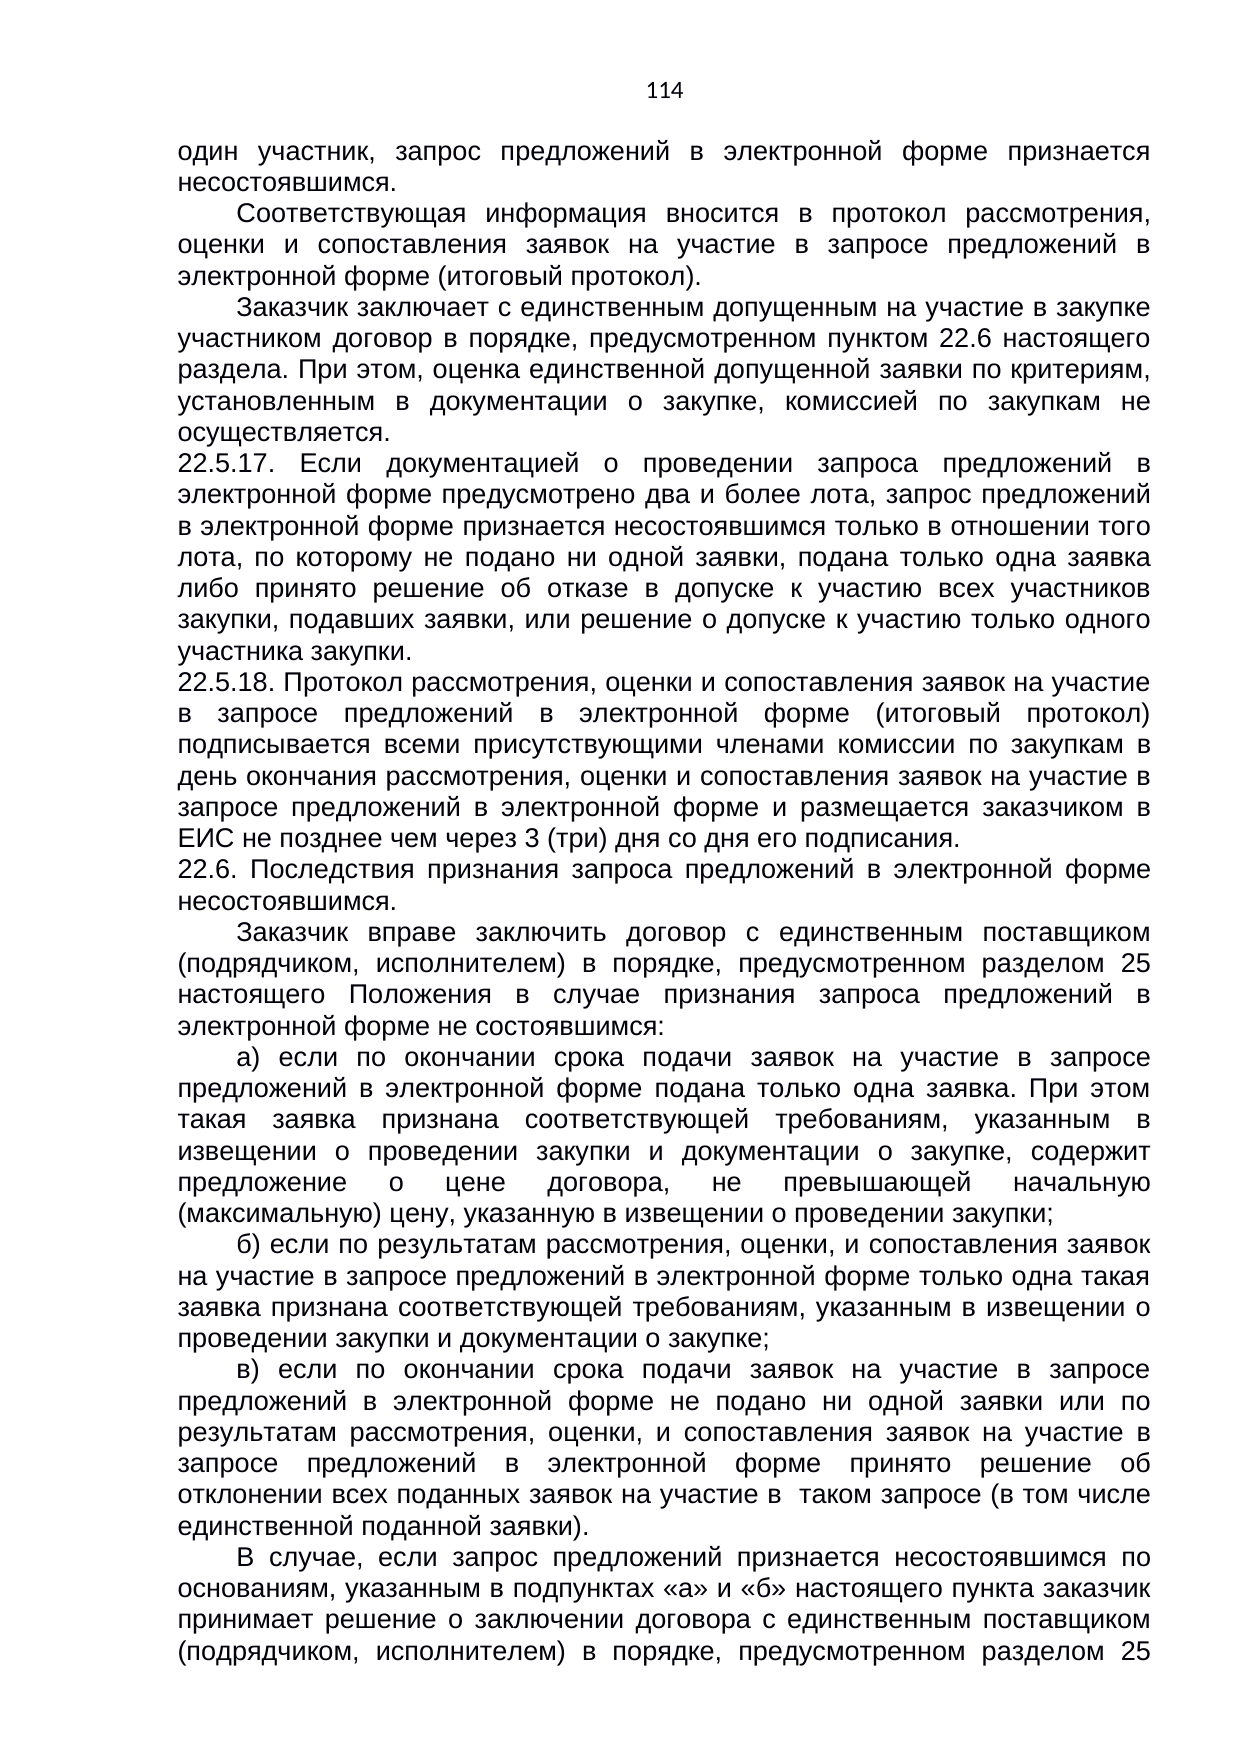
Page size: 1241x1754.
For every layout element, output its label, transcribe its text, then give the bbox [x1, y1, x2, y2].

text В случае, если запрос предложений признается несостоявшимся по основаниям, указанным в подпунктах «а» и «б» настоящего пункта заказчик принимает решение о заключении договора с единственным поставщиком (подрядчиком, исполнителем) в порядке, предусмотренном разделом 25 [177, 1541, 1152, 1666]
text один участник, запрос предложений в электронной форме признается несостоявшимся. [177, 135, 1152, 197]
text 22.6. Последствия признания запроса предложений в электронной форме несостоявшимся. [177, 853, 1152, 916]
text б) если по результатам рассмотрения, оценки, и сопоставления заявок на участие в запросе предложений в электронной форме только одна такая заявка признана соответствующей требованиям, указанным в извещении о проведении закупки и документации о закупке; [177, 1228, 1152, 1353]
text в) если по окончании срока подачи заявок на участие в запросе предложений в электронной форме не подано ни одной заявки или по результатам рассмотрения, оценки, и сопоставления заявок на участие в запросе предложений в электронной форме принято решение об отклонении всех поданных заявок на участие в таком запросе (в том числе единственной поданной заявки). [177, 1353, 1152, 1541]
text 22.5.18. Протокол рассмотрения, оценки и сопоставления заявок на участие в запросе предложений в электронной форме (итоговый протокол) подписывается всеми присутствующими членами комиссии по закупкам в день окончания рассмотрения, оценки и сопоставления заявок на участие в запросе предложений в электронной форме и размещается заказчиком в ЕИС не позднее чем через 3 (три) дня со дня его подписания. [177, 666, 1152, 853]
text Соответствующая информация вносится в протокол рассмотрения, оценки и сопоставления заявок на участие в запросе предложений в электронной форме (итоговый протокол). [177, 197, 1152, 291]
text 22.5.17. Если документацией о проведении запроса предложений в электронной форме предусмотрено два и более лота, запрос предложений в электронной форме признается несостоявшимся только в отношении того лота, по которому не подано ни одной заявки, подана только одна заявка либо принято решение об отказе в допуске к участию всех участников закупки, подавших заявки, или решение о допуске к участию только одного участника закупки. [177, 447, 1152, 666]
text а) если по окончании срока подачи заявок на участие в запросе предложений в электронной форме подана только одна заявка. При этом такая заявка признана соответствующей требованиям, указанным в извещении о проведении закупки и документации о закупке, содержит предложение о цене договора, не превышающей начальную (максимальную) цену, указанную в извещении о проведении закупки; [177, 1041, 1152, 1228]
text Заказчик заключает с единственным допущенным на участие в закупке участником договор в порядке, предусмотренном пунктом 22.6 настоящего раздела. При этом, оценка единственной допущенной заявки по критериям, установленным в документации о закупке, комиссией по закупкам не осуществляется. [177, 291, 1152, 447]
text Заказчик вправе заключить договор с единственным поставщиком (подрядчиком, исполнителем) в порядке, предусмотренном разделом 25 настоящего Положения в случае признания запроса предложений в электронной форме не состоявшимся: [177, 916, 1152, 1041]
